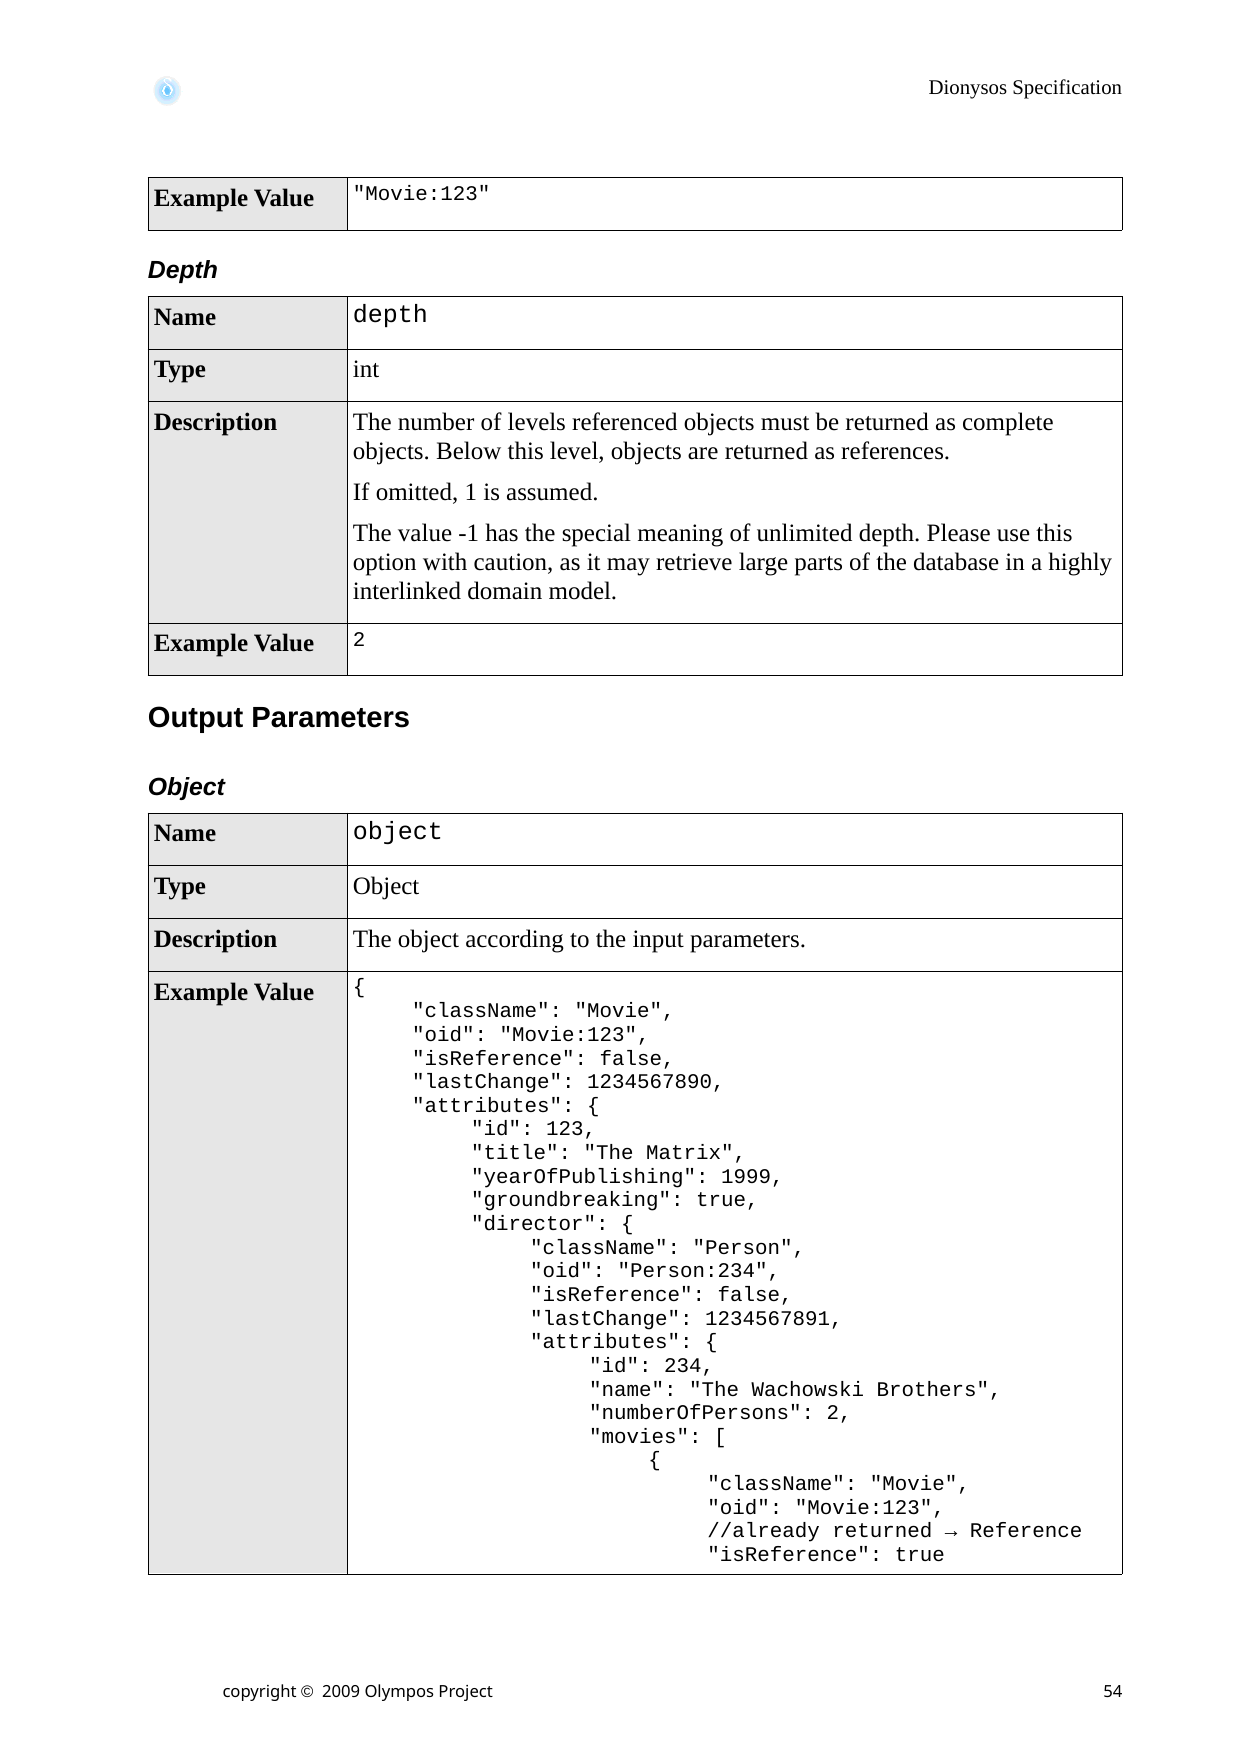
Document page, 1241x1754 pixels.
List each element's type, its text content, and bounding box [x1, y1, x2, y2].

table_cell Object [348, 866, 1122, 918]
table_cell Description [149, 919, 347, 971]
picture [152, 75, 184, 106]
table_cell Type [149, 866, 347, 918]
table_cell "Movie:123" [348, 178, 1122, 230]
table_cell The number of levels referenced objects must be returned as complete objects. Below this level, objects are returned as references. If omitted, 1 is assumed. The value -1 has the special meaning of unlimited depth. Please use this option with caution, as it may retrieve large parts of the database in a highly interlinked domain model. [348, 402, 1122, 623]
table_cell Example Value [149, 972, 347, 1573]
table_header Name [149, 814, 347, 865]
table_cell Type [149, 350, 347, 401]
table_cell Description [149, 402, 347, 623]
table_cell The object according to the input parameters. [348, 919, 1122, 971]
table_cell Example Value [149, 178, 347, 230]
text Depth [148, 255, 1122, 283]
table_header depth [348, 297, 1122, 349]
text Output Parameters [148, 701, 1122, 734]
table_header Name [149, 297, 347, 349]
table_cell { "className": "Movie", "oid": "Movie:123", "isReference": false, "lastChange": 1234567890, "attributes": { "id": 123, "title": "The Matrix", "yearOfPublishing": 1999, "groundbreaking": true, "director": { "className": "Person", "oid": "Person:234", "isReference": false, "lastChange": 1234567891, "attributes": { "id": 234, "name": "The Wachowski Brothers", "numberOfPersons": 2, "movies": [ { "className": "Movie", "oid": "Movie:123", //already returned → Reference "isReference": true [348, 972, 1122, 1573]
table_header object [348, 814, 1122, 865]
table_cell Example Value [149, 624, 347, 675]
text Object [148, 772, 1122, 800]
table_cell int [348, 350, 1122, 401]
table_cell 2 [348, 624, 1122, 675]
